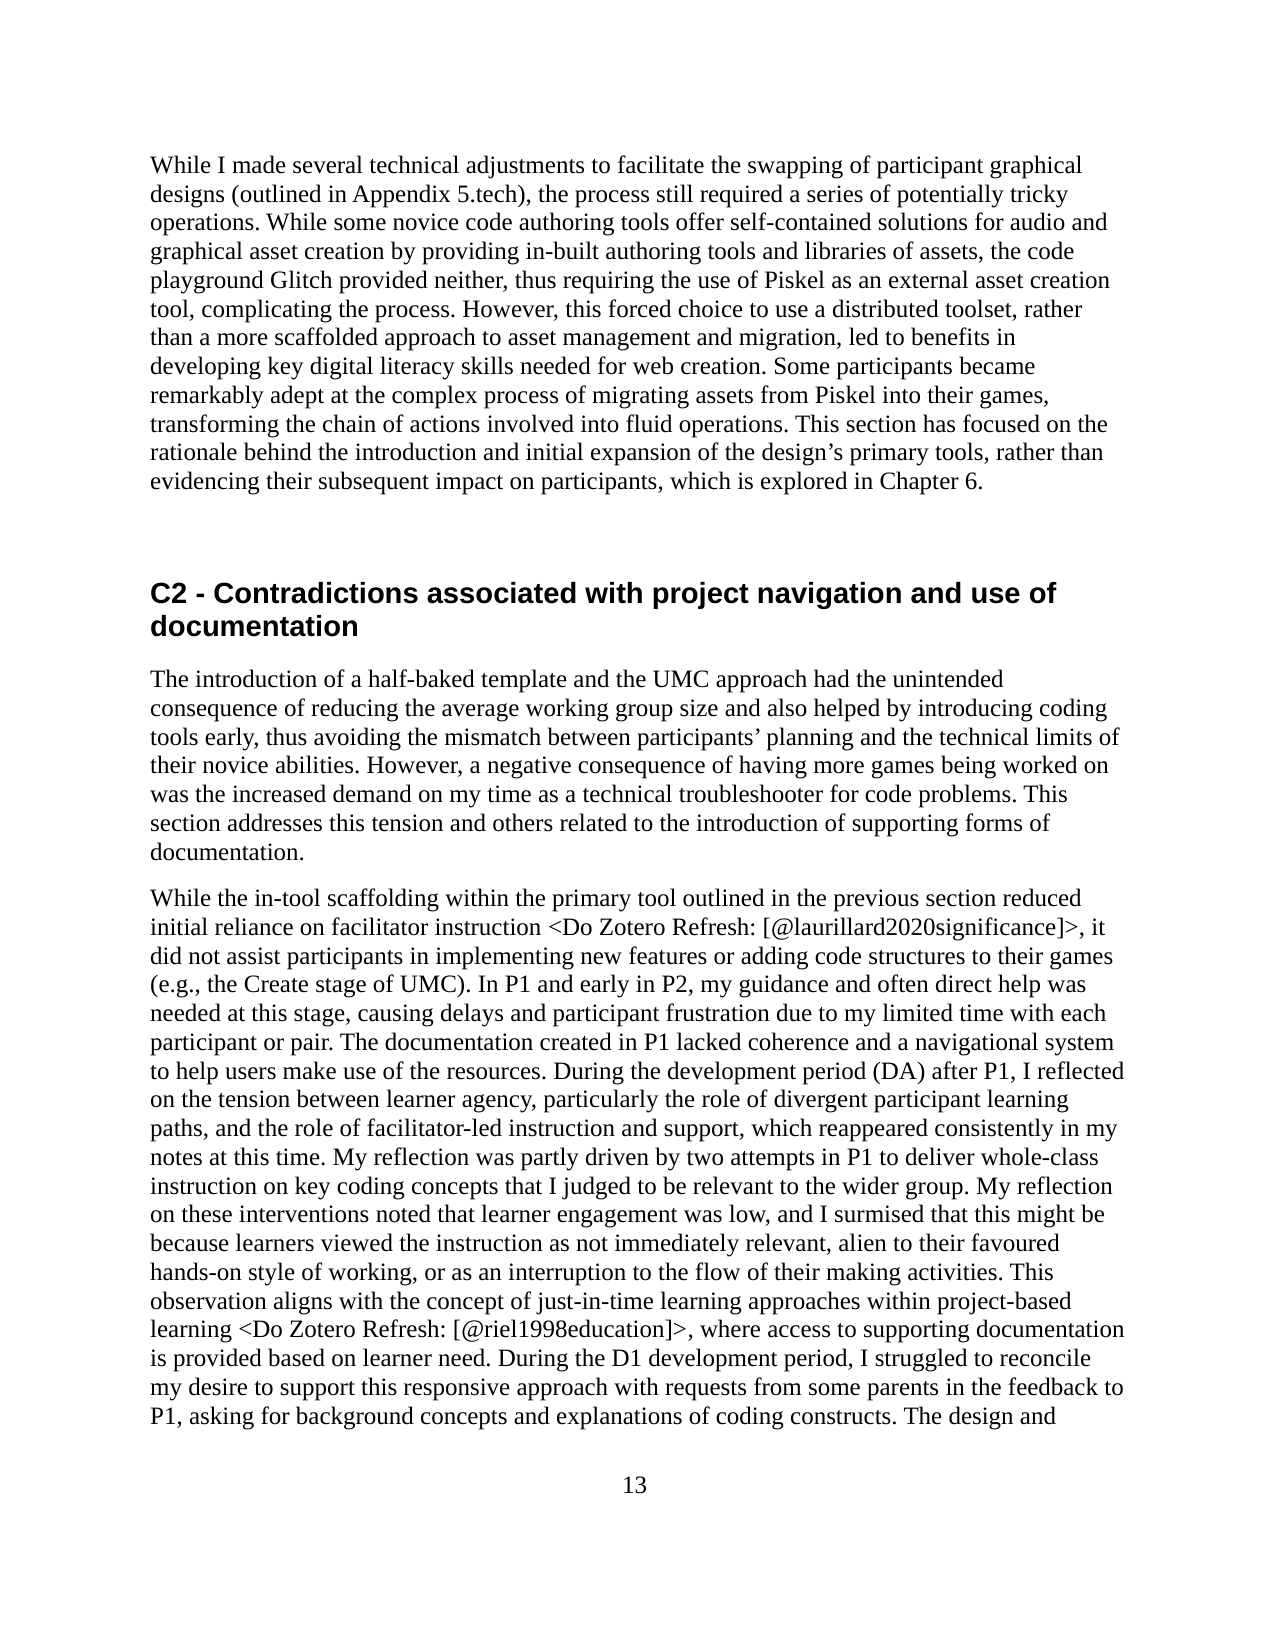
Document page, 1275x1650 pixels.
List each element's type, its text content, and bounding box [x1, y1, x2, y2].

text While the in-tool scaffolding within the primary tool outlined in the previous section reduced initial reliance on facilitator instruction <Do Zotero Refresh: [@laurillard2020significance]>, it did not assist participants in implementing new features or adding code structures to their games (e.g., the Create stage of UMC). In P1 and early in P2, my guidance and often direct help was needed at this stage, causing delays and participant frustration due to my limited time with each participant or pair. The documentation created in P1 lacked coherence and a navigational system to help users make use of the resources. During the development period (DA) after P1, I reflected on the tension between learner agency, particularly the role of divergent participant learning paths, and the role of facilitator-led instruction and support, which reappeared consistently in my notes at this time. My reflection was partly driven by two attempts in P1 to deliver whole-class instruction on key coding concepts that I judged to be relevant to the wider group. My reflection on these interventions noted that learner engagement was low, and I surmised that this might be because learners viewed the instruction as not immediately relevant, alien to their favoured hands-on style of working, or as an interruption to the flow of their making activities. This observation aligns with the concept of just-in-time learning approaches within project-based learning <Do Zotero Refresh: [@riel1998education]>, where access to supporting documentation is provided based on learner need. During the D1 development period, I struggled to reconcile my desire to support this responsive approach with requests from some parents in the feedback to P1, asking for background concepts and explanations of coding constructs. The design and [150, 883, 1125, 1429]
text While I made several technical adjustments to facilitate the swapping of participant graphical designs (outlined in Appendix 5.tech), the process still required a series of potentially tricky operations. While some novice code authoring tools offer self-contained solutions for audio and graphical asset creation by providing in-built authoring tools and libraries of assets, the code playground Glitch provided neither, thus requiring the use of Piskel as an external asset creation tool, complicating the process. However, this forced choice to use a distributed toolset, rather than a more scaffolded approach to asset management and migration, led to benefits in developing key digital literacy skills needed for web creation. Some participants became remarkably adept at the complex process of migrating assets from Piskel into their games, transforming the chain of actions involved into fluid operations. This section has focused on the rationale behind the introduction and initial expansion of the design’s primary tools, rather than evidencing their subsequent impact on participants, which is explored in Chapter 6. [150, 150, 1125, 495]
text The introduction of a half-baked template and the UMC approach had the unintended consequence of reducing the average working group size and also helped by introducing coding tools early, thus avoiding the mismatch between participants’ planning and the technical limits of their novice abilities. However, a negative consequence of having more games being worked on was the increased demand on my time as a technical troubleshooter for code problems. This section addresses this tension and others related to the introduction of supporting forms of documentation. [150, 664, 1125, 865]
subtitle C2 - Contradictions associated with project navigation and use of documentation [150, 576, 1125, 643]
